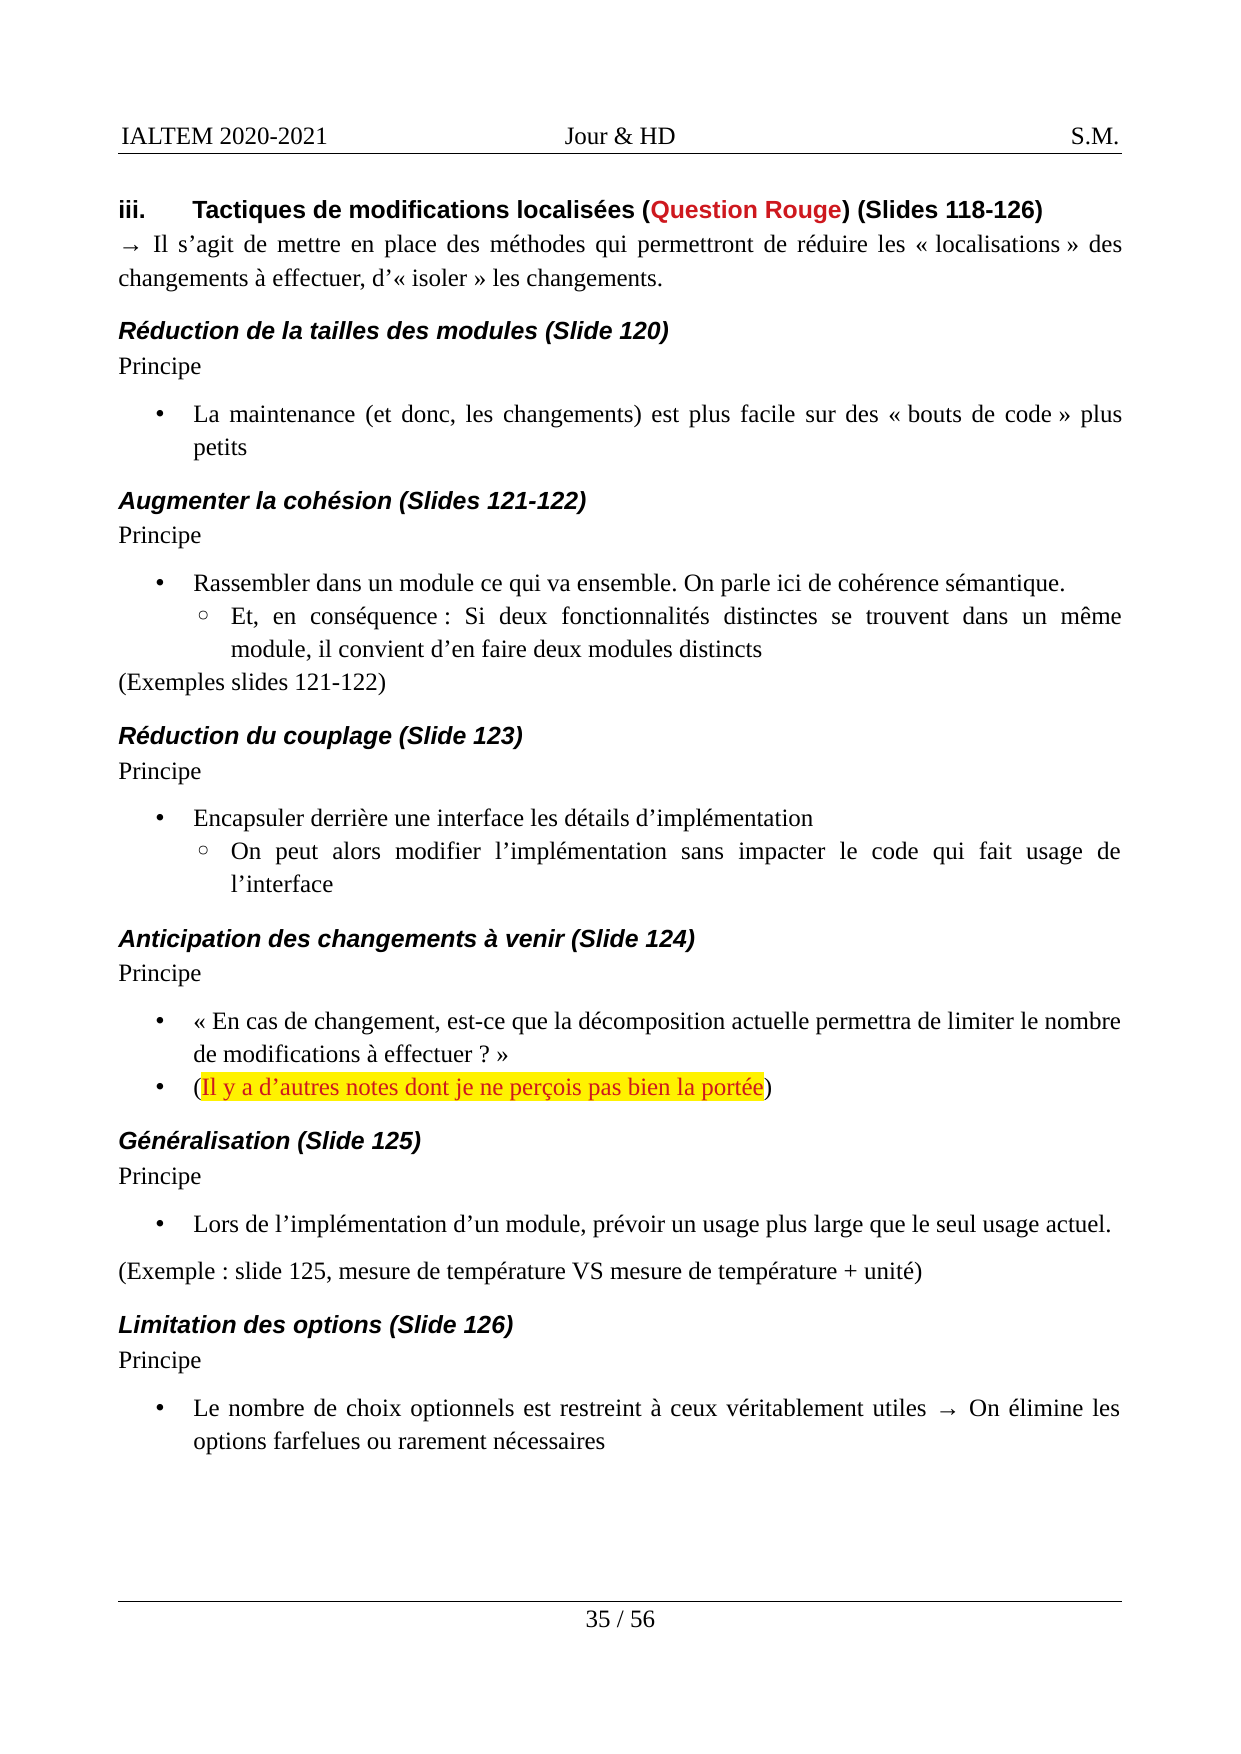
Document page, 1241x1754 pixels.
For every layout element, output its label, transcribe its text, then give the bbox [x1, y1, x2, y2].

list Le nombre de choix optionnels est restreint à ceux véritablement utiles → On élimine les options farfelues ou rarement nécessaires [156, 1393, 1122, 1454]
subtitle Généralisation (Slide 125) [118, 1126, 1122, 1155]
text Principe [118, 1345, 1122, 1374]
list (Il y a d’autres notes dont je ne perçois pas bien la portée) [156, 1072, 1122, 1101]
list « En cas de changement, est-ce que la décomposition actuelle permettra de limiter le nombre de modifications à effectuer ? » [156, 1006, 1122, 1068]
list Encapsuler derrière une interface les détails d’implémentation [156, 803, 1122, 832]
text Principe [118, 958, 1122, 987]
text Principe [118, 351, 1122, 380]
subtitle Augmenter la cohésion (Slides 121-122) [118, 486, 1122, 514]
text Principe [118, 756, 1122, 784]
list On peut alors modifier l’implémentation sans impacter le code qui fait usage de l’interface [193, 836, 1122, 898]
list La maintenance (et donc, les changements) est plus facile sur des « bouts de code » plus petits [156, 399, 1122, 461]
text → Il s’agit de mettre en place des méthodes qui permettront de réduire les « localisations » des changements à effectuer, d’« isoler » les changements. [118, 229, 1122, 291]
text Principe [118, 521, 1122, 549]
text (Exemple : slide 125, mesure de température VS mesure de température + unité) [118, 1256, 1122, 1285]
subtitle Tactiques de modifications localisées (Question Rouge) (Slides 118-126) [118, 195, 1122, 223]
subtitle Anticipation des changements à venir (Slide 124) [118, 924, 1122, 952]
list Et, en conséquence : Si deux fonctionnalités distinctes se trouvent dans un même module, il convient d’en faire deux modules distincts [193, 601, 1122, 663]
subtitle Limitation des options (Slide 126) [118, 1310, 1122, 1339]
list Rassembler dans un module ce qui va ensemble. On parle ici de cohérence sémantique. [156, 568, 1122, 597]
list Lors de l’implémentation d’un module, prévoir un usage plus large que le seul usage actuel. [156, 1209, 1122, 1238]
text Principe [118, 1161, 1122, 1190]
subtitle Réduction de la tailles des modules (Slide 120) [118, 316, 1122, 345]
subtitle Réduction du couplage (Slide 123) [118, 721, 1122, 749]
text (Exemples slides 121-122) [118, 667, 1122, 696]
